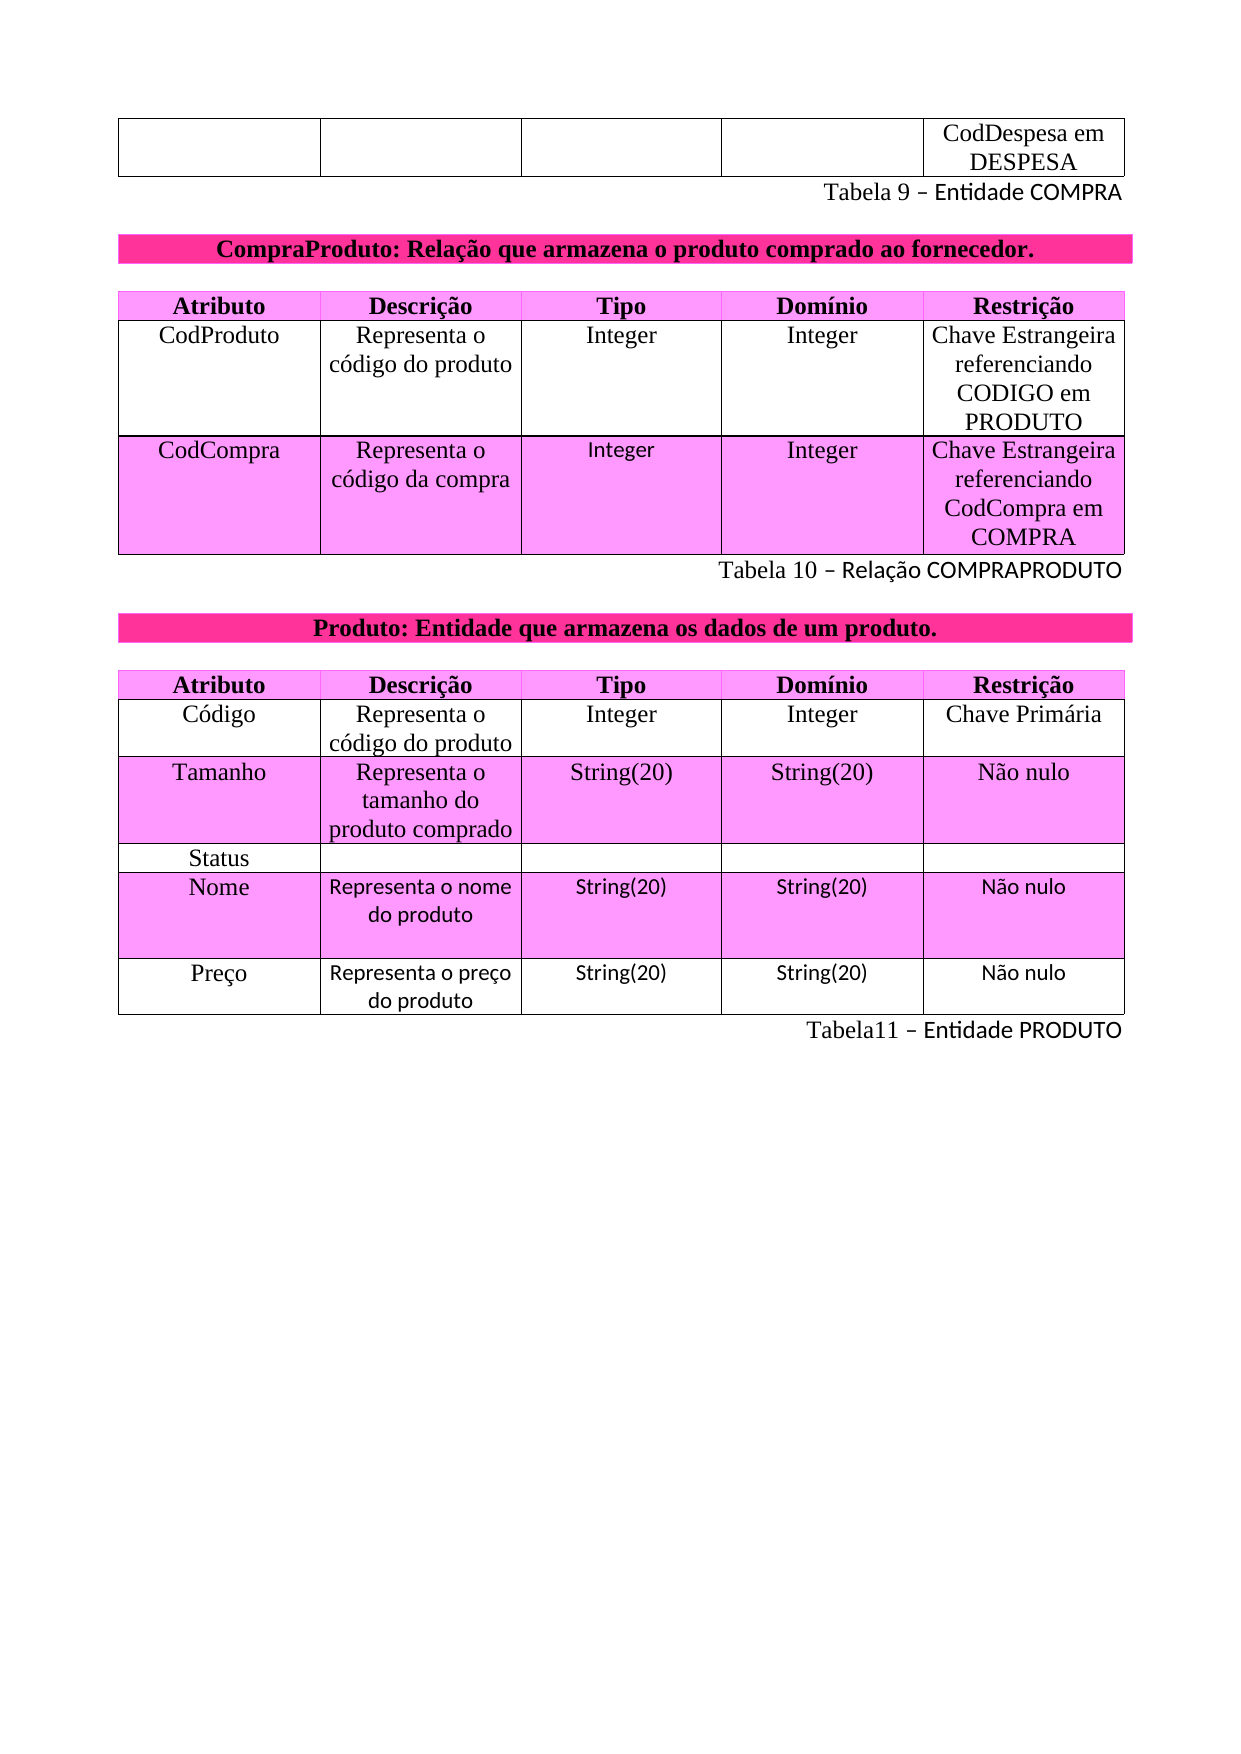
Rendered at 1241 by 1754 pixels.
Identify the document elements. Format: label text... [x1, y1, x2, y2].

table_cell String(20) [522, 873, 721, 958]
table_cell [321, 844, 521, 872]
table_cell String(20) [522, 757, 721, 843]
table_header Tipo [522, 292, 721, 320]
table_cell Integer [522, 437, 721, 554]
table_cell Não nulo [924, 959, 1124, 1014]
text Tabela 10 – Relação COMPRAPRODUTO [118, 555, 1122, 585]
table_cell Integer [722, 437, 923, 554]
table_cell [722, 119, 923, 176]
table_cell [522, 119, 721, 176]
table_cell Não nulo [924, 757, 1124, 843]
table_cell [924, 844, 1124, 872]
table_cell Status [119, 844, 320, 872]
table_cell [119, 119, 320, 176]
table_cell Representa o nome do produto [321, 873, 521, 958]
text Tabela 9 – Entidade COMPRA [118, 177, 1122, 206]
table_header Descrição [321, 671, 521, 699]
table_header Restrição [924, 292, 1124, 320]
table_cell Chave Estrangeira referenciando CODIGO em PRODUTO [924, 321, 1124, 435]
table_header Domínio [722, 292, 923, 320]
text Tabela11 – Entidade PRODUTO [118, 1015, 1122, 1044]
table_header Descrição [321, 292, 521, 320]
table_header Produto: Entidade que armazena os dados de um produto. [119, 614, 1132, 642]
table_cell [321, 119, 521, 176]
table_cell CodProduto [119, 321, 320, 435]
table_cell String(20) [522, 959, 721, 1014]
table_cell Não nulo [924, 873, 1124, 958]
table_cell Representa o tamanho do produto comprado [321, 757, 521, 843]
table_header Atributo [119, 292, 320, 320]
table_cell CodCompra [119, 437, 320, 554]
table_cell Representa o código do produto [321, 700, 521, 756]
table_header Atributo [119, 671, 320, 699]
table_cell Representa o código da compra [321, 437, 521, 554]
table_cell String(20) [722, 873, 923, 958]
table_cell Integer [522, 700, 721, 756]
table_cell Chave Estrangeira referenciando CodCompra em COMPRA [924, 437, 1124, 554]
table_cell Código [119, 700, 320, 756]
table_header Domínio [722, 671, 923, 699]
table_cell Integer [722, 321, 923, 435]
table_cell Preço [119, 959, 320, 1014]
table_cell [722, 844, 923, 872]
table_header CompraProduto: Relação que armazena o produto comprado ao fornecedor. [119, 235, 1132, 263]
table_cell Nome [119, 873, 320, 958]
table_header Tipo [522, 671, 721, 699]
table_cell Representa o código do produto [321, 321, 521, 435]
table_cell Chave Primária [924, 700, 1124, 756]
table_cell Tamanho [119, 757, 320, 843]
table_cell Integer [522, 321, 721, 435]
table_cell [522, 844, 721, 872]
table_cell Representa o preço do produto [321, 959, 521, 1014]
table_cell Integer [722, 700, 923, 756]
table_header Restrição [924, 671, 1124, 699]
table_cell String(20) [722, 757, 923, 843]
table_cell CodDespesa em DESPESA [924, 119, 1124, 176]
table_cell String(20) [722, 959, 923, 1014]
